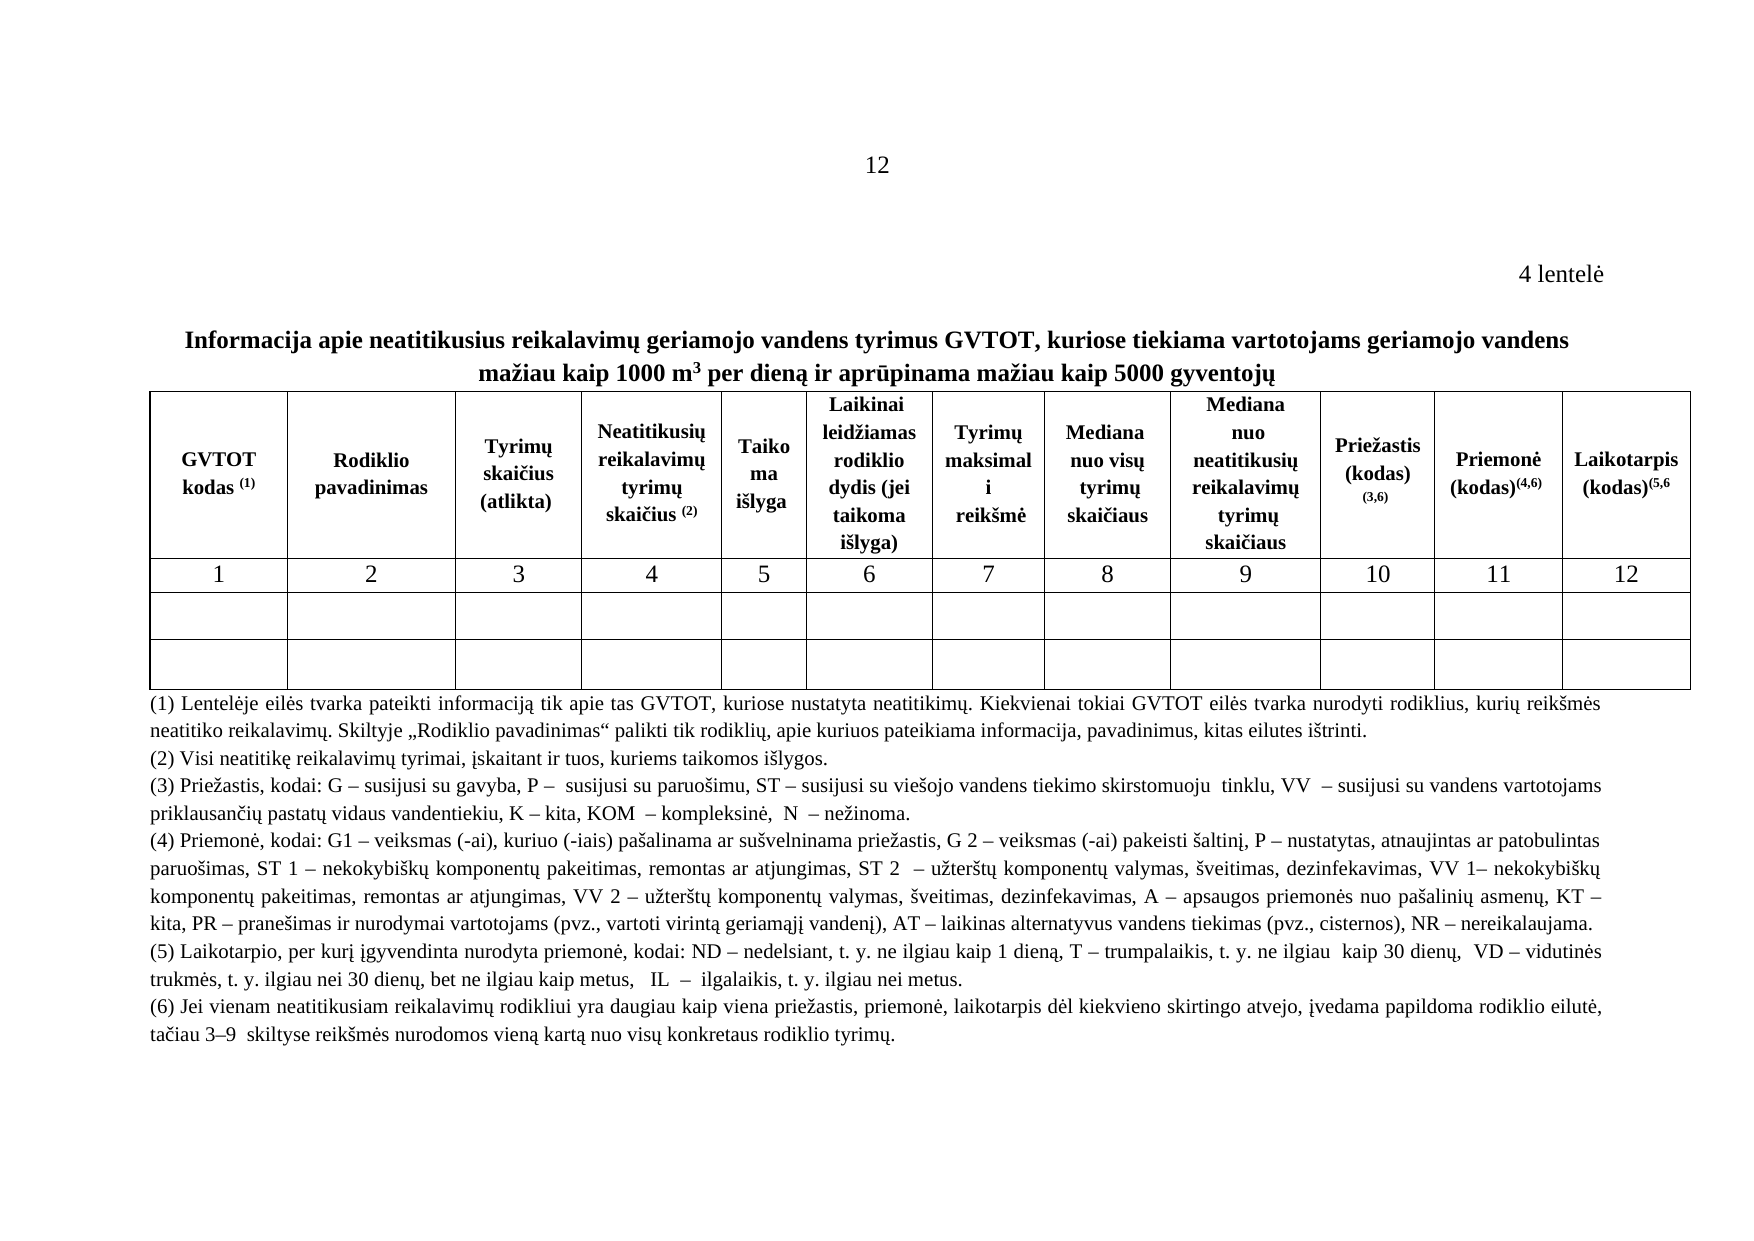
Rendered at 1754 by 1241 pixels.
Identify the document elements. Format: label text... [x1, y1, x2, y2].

table_cell 10 [1321, 559, 1434, 592]
table_cell 4 [582, 559, 721, 592]
table_cell [456, 640, 581, 689]
table_header Tyrimų skaičius (atlikta) [456, 392, 581, 558]
table_cell [807, 593, 932, 639]
table_header Taikoma išlyga [722, 392, 806, 558]
table_header Rodiklio pavadinimas [288, 392, 455, 558]
table_header Mediana nuo neatitikusių reikalavimų tyrimų skaičiaus [1171, 392, 1320, 558]
table_cell [582, 593, 721, 639]
text (4) Priemonė, kodai: G1 – veiksmas (-ai), kuriuo (-iais) pašalinama ar sušvelninama priežastis, G 2 – veiksmas (-ai) pakeisti šaltinį, P – nustatytas, atnaujintas ar patobulintas paruošimas, ST 1 – nekokybiškų komponentų pakeitimas, remontas ar atjungimas, ST 2 – užterštų komponentų valymas, šveitimas, dezinfekavimas, VV 1– nekokybiškų komponentų pakeitimas, remontas ar atjungimas, VV 2 – užterštų komponentų valymas, šveitimas, dezinfekavimas, A – apsaugos priemonės nuo pašalinių asmenų, KT – kita, PR – pranešimas ir nurodymai vartotojams (pvz., vartoti virintą geriamąjį vandenį), AT – laikinas alternatyvus vandens tiekimas (pvz., cisternos), NR – nereikalaujama. [150, 828, 1604, 935]
table_header Priežastis (kodas)(3,6) [1321, 392, 1434, 558]
table_cell 8 [1045, 559, 1170, 592]
table_cell [1045, 640, 1170, 689]
table_header Laikinai leidžiamas rodiklio dydis (jei taikoma išlyga) [807, 392, 932, 558]
text (1) Lentelėje eilės tvarka pateikti informaciją tik apie tas GVTOT, kuriose nustatyta neatitikimų. Kiekvienai tokiai GVTOT eilės tvarka nurodyti rodiklius, kurių reikšmės neatitiko reikalavimų. Skiltyje „Rodiklio pavadinimas“ palikti tik rodiklių, apie kuriuos pateikiama informacija, pavadinimus, kitas eilutes ištrinti. [150, 690, 1604, 742]
text Informacija apie neatitikusius reikalavimų geriamojo vandens tyrimus GVTOT, kuriose tiekiama vartotojams geriamojo vandens mažiau kaip 1000 m3 per dieną ir aprūpinama mažiau kaip 5000 gyventojų [150, 325, 1604, 387]
table_cell 3 [456, 559, 581, 592]
text (5) Laikotarpio, per kurį įgyvendinta nurodyta priemonė, kodai: ND – nedelsiant, t. y. ne ilgiau kaip 1 dieną, T – trumpalaikis, t. y. ne ilgiau kaip 30 dienų, VD – vidutinės trukmės, t. y. ilgiau nei 30 dienų, bet ne ilgiau kaip metus, IL – ilgalaikis, t. y. ilgiau nei metus. [150, 939, 1604, 991]
table_cell [1171, 640, 1320, 689]
table_cell [807, 640, 932, 689]
table_cell [722, 593, 806, 639]
table_header Priemonė (kodas)(4,6) [1435, 392, 1562, 558]
table_cell [151, 593, 287, 639]
table_cell 6 [807, 559, 932, 592]
table_cell [1321, 640, 1434, 689]
table_cell [1321, 593, 1434, 639]
table_header Neatitikusių reikalavimų tyrimų skaičius (2) [582, 392, 721, 558]
table_cell 1 [151, 559, 287, 592]
text (3) Priežastis, kodai: G – susijusi su gavyba, P – susijusi su paruošimu, ST – susijusi su viešojo vandens tiekimo skirstomuoju tinklu, VV – susijusi su vandens vartotojams priklausančių pastatų vidaus vandentiekiu, K – kita, KOM – kompleksinė, N – nežinoma. [150, 773, 1604, 825]
table_cell [1563, 640, 1690, 689]
table_cell [1435, 593, 1562, 639]
table_cell 9 [1171, 559, 1320, 592]
table_cell [151, 640, 287, 689]
table_cell 2 [288, 559, 455, 592]
table_cell [288, 593, 455, 639]
table_cell [933, 593, 1044, 639]
text (2) Visi neatitikę reikalavimų tyrimai, įskaitant ir tuos, kuriems taikomos išlygos. [150, 746, 1604, 770]
table_header GVTOT kodas (1) [151, 392, 287, 558]
table_cell [288, 640, 455, 689]
table_cell [1435, 640, 1562, 689]
text 4 lentelė [150, 259, 1604, 288]
text (6) Jei vienam neatitikusiam reikalavimų rodikliui yra daugiau kaip viena priežastis, priemonė, laikotarpis dėl kiekvieno skirtingo atvejo, įvedama papildoma rodiklio eilutė, tačiau 3–9 skiltyse reikšmės nurodomos vieną kartą nuo visų konkretaus rodiklio tyrimų. [150, 994, 1604, 1046]
table_cell 11 [1435, 559, 1562, 592]
table_cell 7 [933, 559, 1044, 592]
table_cell [722, 640, 806, 689]
table_cell [933, 640, 1044, 689]
table_cell [1171, 593, 1320, 639]
table_cell 12 [1563, 559, 1690, 592]
table_header Tyrimų maksimali reikšmė [933, 392, 1044, 558]
table_cell [456, 593, 581, 639]
table_cell [1045, 593, 1170, 639]
table_cell [1563, 593, 1690, 639]
table_header Laikotarpis (kodas)(5,6 [1563, 392, 1690, 558]
table_cell 5 [722, 559, 806, 592]
table_header Mediana nuo visų tyrimų skaičiaus [1045, 392, 1170, 558]
table_cell [582, 640, 721, 689]
